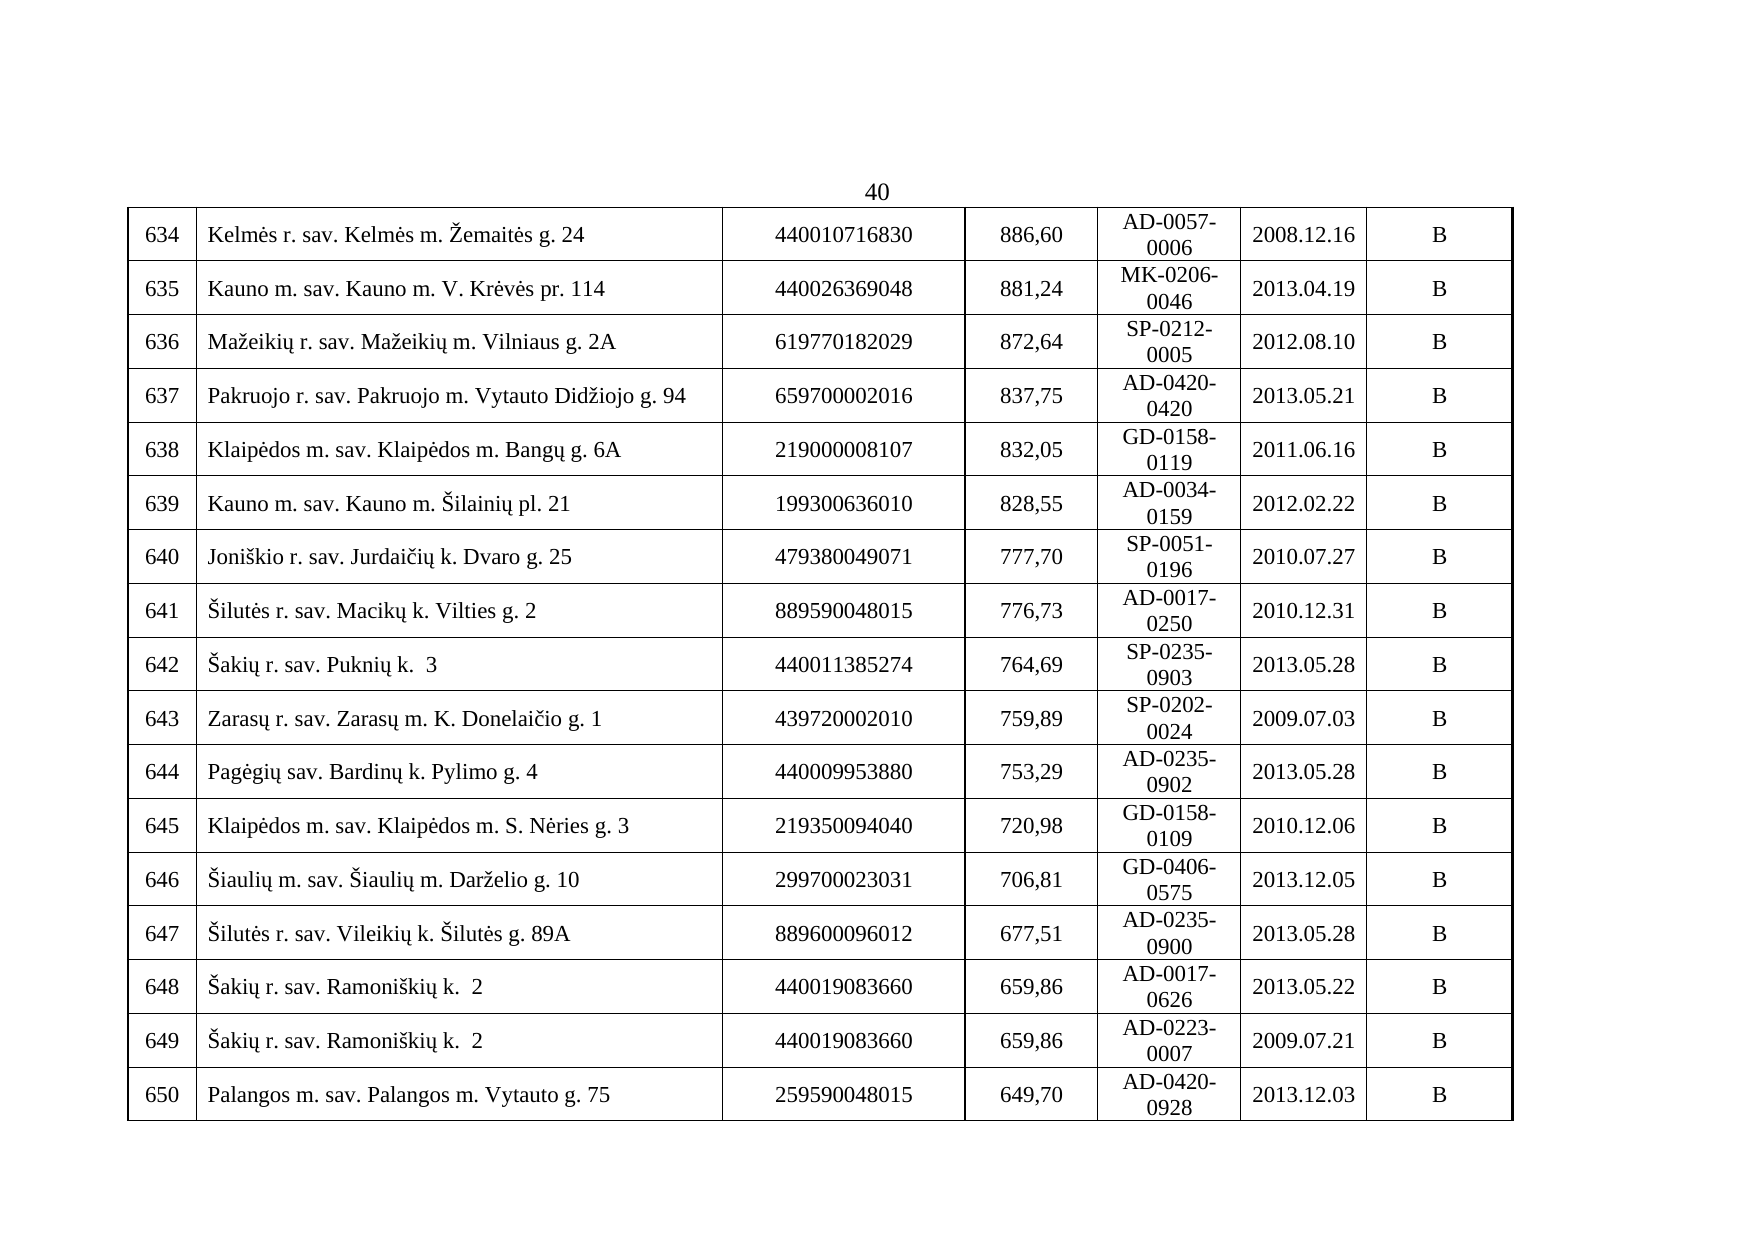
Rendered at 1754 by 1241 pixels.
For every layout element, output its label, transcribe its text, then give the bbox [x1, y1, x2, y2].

table_cell B [1367, 1068, 1511, 1120]
table_cell Šakių r. sav. Ramoniškių k. 2 [197, 1014, 722, 1067]
table_cell B [1367, 315, 1511, 368]
table_cell Šakių r. sav. Ramoniškių k. 2 [197, 960, 722, 1013]
table_cell Kauno m. sav. Kauno m. V. Krėvės pr. 114 [197, 261, 722, 314]
table_cell 659700002016 [723, 369, 964, 422]
table_cell 677,51 [966, 906, 1097, 959]
table_cell 439720002010 [723, 691, 964, 744]
table_cell 2013.12.05 [1241, 853, 1366, 905]
table_cell 641 [129, 584, 196, 637]
table_cell 440010716830 [723, 208, 964, 260]
table_cell Palangos m. sav. Palangos m. Vytauto g. 75 [197, 1068, 722, 1120]
table_cell SP-0202-0024 [1098, 691, 1240, 744]
table_cell AD-0017-0626 [1098, 960, 1240, 1013]
table_cell GD-0406-0575 [1098, 853, 1240, 905]
table_cell 2010.12.06 [1241, 799, 1366, 852]
table_cell 764,69 [966, 638, 1097, 690]
table_cell 649,70 [966, 1068, 1097, 1120]
table_cell 650 [129, 1068, 196, 1120]
table_cell 635 [129, 261, 196, 314]
table_cell 759,89 [966, 691, 1097, 744]
table_cell B [1367, 960, 1511, 1013]
table_cell 645 [129, 799, 196, 852]
table_cell 647 [129, 906, 196, 959]
table_cell B [1367, 261, 1511, 314]
table_cell Pagėgių sav. Bardinų k. Pylimo g. 4 [197, 745, 722, 798]
table_cell 753,29 [966, 745, 1097, 798]
table_cell 2013.12.03 [1241, 1068, 1366, 1120]
table_cell 659,86 [966, 960, 1097, 1013]
table_cell B [1367, 369, 1511, 422]
table_cell MK-0206-0046 [1098, 261, 1240, 314]
table_cell 659,86 [966, 1014, 1097, 1067]
table_cell 643 [129, 691, 196, 744]
table_cell B [1367, 1014, 1511, 1067]
table_cell 638 [129, 423, 196, 475]
table_cell AD-0420-0420 [1098, 369, 1240, 422]
table_cell 440019083660 [723, 1014, 964, 1067]
table_cell 872,64 [966, 315, 1097, 368]
table_cell 2013.05.28 [1241, 638, 1366, 690]
table_cell 199300636010 [723, 476, 964, 529]
table_cell 2009.07.21 [1241, 1014, 1366, 1067]
table_cell 642 [129, 638, 196, 690]
table_cell GD-0158-0119 [1098, 423, 1240, 475]
table_cell Šilutės r. sav. Vileikių k. Šilutės g. 89A [197, 906, 722, 959]
table_cell Joniškio r. sav. Jurdaičių k. Dvaro g. 25 [197, 530, 722, 583]
table_cell 828,55 [966, 476, 1097, 529]
table_cell B [1367, 530, 1511, 583]
table_cell 259590048015 [723, 1068, 964, 1120]
table_cell Pakruojo r. sav. Pakruojo m. Vytauto Didžiojo g. 94 [197, 369, 722, 422]
table_cell 2012.02.22 [1241, 476, 1366, 529]
table_cell 832,05 [966, 423, 1097, 475]
table_cell 2012.08.10 [1241, 315, 1366, 368]
table_cell 619770182029 [723, 315, 964, 368]
table_cell Mažeikių r. sav. Mažeikių m. Vilniaus g. 2A [197, 315, 722, 368]
table_cell AD-0034-0159 [1098, 476, 1240, 529]
table_cell Klaipėdos m. sav. Klaipėdos m. S. Nėries g. 3 [197, 799, 722, 852]
table_cell 777,70 [966, 530, 1097, 583]
table_cell SP-0235-0903 [1098, 638, 1240, 690]
table_cell 2013.05.28 [1241, 906, 1366, 959]
table_cell 479380049071 [723, 530, 964, 583]
table_cell B [1367, 691, 1511, 744]
table_cell 2013.05.22 [1241, 960, 1366, 1013]
table_cell Kelmės r. sav. Kelmės m. Žemaitės g. 24 [197, 208, 722, 260]
table_cell 2010.12.31 [1241, 584, 1366, 637]
table_cell 706,81 [966, 853, 1097, 905]
table_cell SP-0212-0005 [1098, 315, 1240, 368]
table_cell GD-0158-0109 [1098, 799, 1240, 852]
table_cell 881,24 [966, 261, 1097, 314]
table_cell 440026369048 [723, 261, 964, 314]
table_cell 889590048015 [723, 584, 964, 637]
table_cell 720,98 [966, 799, 1097, 852]
table_cell 646 [129, 853, 196, 905]
table_cell 2011.06.16 [1241, 423, 1366, 475]
table_cell 2013.05.21 [1241, 369, 1366, 422]
table_cell B [1367, 208, 1511, 260]
table_cell B [1367, 584, 1511, 637]
table_cell B [1367, 423, 1511, 475]
table_cell SP-0051-0196 [1098, 530, 1240, 583]
table_cell Klaipėdos m. sav. Klaipėdos m. Bangų g. 6A [197, 423, 722, 475]
table_cell Šilutės r. sav. Macikų k. Vilties g. 2 [197, 584, 722, 637]
table_cell AD-0235-0902 [1098, 745, 1240, 798]
table_cell Šakių r. sav. Puknių k. 3 [197, 638, 722, 690]
table_cell 440009953880 [723, 745, 964, 798]
table_cell 634 [129, 208, 196, 260]
table_cell B [1367, 799, 1511, 852]
table_cell AD-0235-0900 [1098, 906, 1240, 959]
table_cell 639 [129, 476, 196, 529]
table_cell B [1367, 638, 1511, 690]
table_cell 2013.04.19 [1241, 261, 1366, 314]
table_cell 2010.07.27 [1241, 530, 1366, 583]
table_cell 2008.12.16 [1241, 208, 1366, 260]
table_cell 649 [129, 1014, 196, 1067]
table_cell 2009.07.03 [1241, 691, 1366, 744]
table_cell 219350094040 [723, 799, 964, 852]
table_cell B [1367, 745, 1511, 798]
table_cell AD-0057-0006 [1098, 208, 1240, 260]
table_cell 637 [129, 369, 196, 422]
table_cell 648 [129, 960, 196, 1013]
table_cell AD-0223-0007 [1098, 1014, 1240, 1067]
table_cell Šiaulių m. sav. Šiaulių m. Darželio g. 10 [197, 853, 722, 905]
table_cell 644 [129, 745, 196, 798]
table_cell 2013.05.28 [1241, 745, 1366, 798]
table_cell AD-0017-0250 [1098, 584, 1240, 637]
table_cell AD-0420-0928 [1098, 1068, 1240, 1120]
table_cell 636 [129, 315, 196, 368]
table_cell 440011385274 [723, 638, 964, 690]
table_cell 837,75 [966, 369, 1097, 422]
table_cell Zarasų r. sav. Zarasų m. K. Donelaičio g. 1 [197, 691, 722, 744]
table_cell 219000008107 [723, 423, 964, 475]
table_cell Kauno m. sav. Kauno m. Šilainių pl. 21 [197, 476, 722, 529]
table_cell 440019083660 [723, 960, 964, 1013]
table_cell 299700023031 [723, 853, 964, 905]
table_cell 776,73 [966, 584, 1097, 637]
table_cell B [1367, 853, 1511, 905]
table_cell 886,60 [966, 208, 1097, 260]
table_cell 889600096012 [723, 906, 964, 959]
table_cell B [1367, 906, 1511, 959]
table_cell B [1367, 476, 1511, 529]
table_cell 640 [129, 530, 196, 583]
